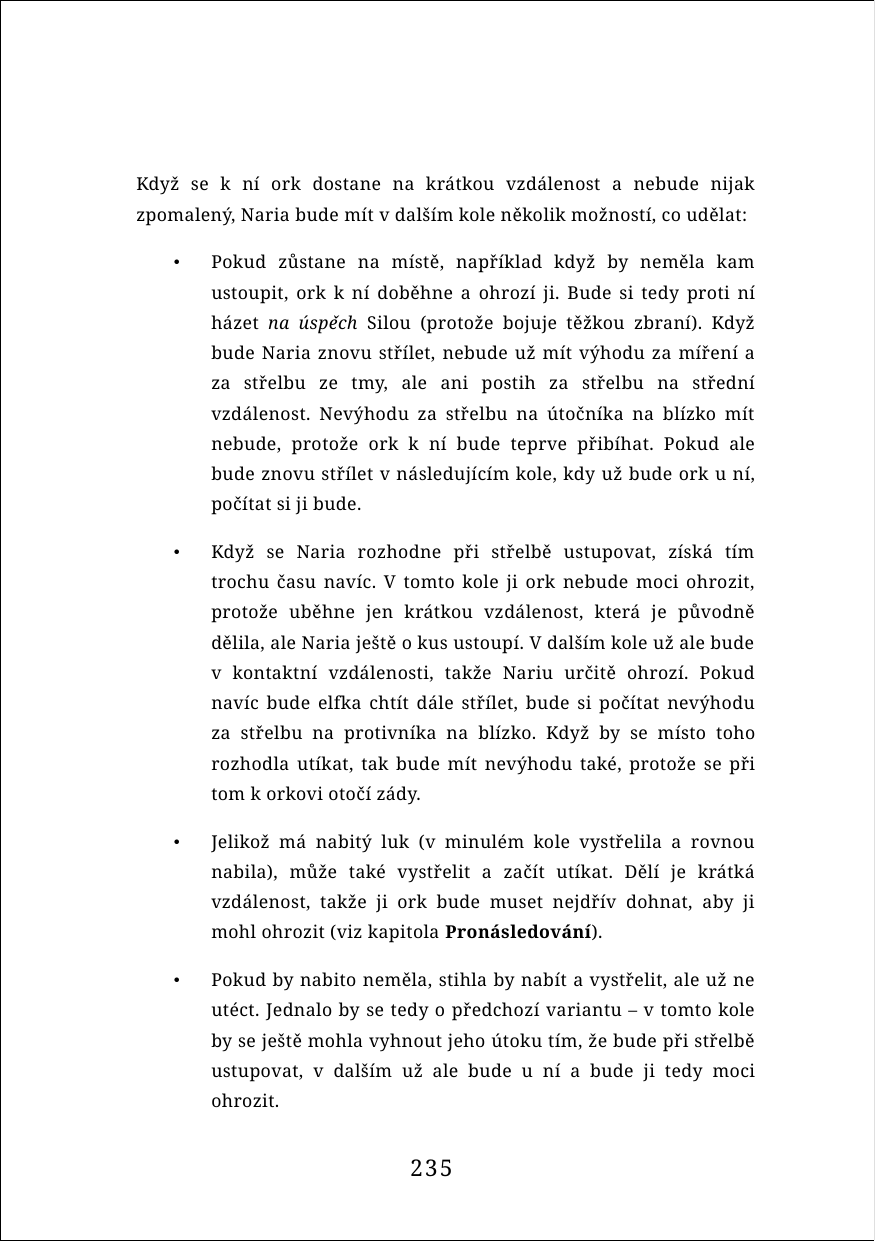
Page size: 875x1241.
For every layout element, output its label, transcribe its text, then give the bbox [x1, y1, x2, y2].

list Pokud zůstane na místě, například když by neměla kam ustoupit, ork k ní doběhne a ohrozí ji. Bude si tedy proti ní házet na úspěch Silou (protože bojuje těžkou zbraní). Když bude Naria znovu střílet, nebude už mít výhodu za míření a za střelbu ze tmy, ale ani postih za střelbu na střední vzdálenost. Nevýhodu za střelbu na útočníka na blízko mít nebude, protože ork k ní bude teprve přibíhat. Pokud ale bude znovu střílet v následujícím kole, kdy už bude ork u ní, počítat si ji bude. [173, 250, 756, 516]
text Když se k ní ork dostane na krátkou vzdálenost a nebude nijak zpomalený, Naria bude mít v dalším kole několik možností, co udělat: [136, 172, 756, 226]
list Když se Naria rozhodne při střelbě ustupovat, získá tím trochu času navíc. V tomto kole ji ork nebude moci ohrozit, protože uběhne jen krátkou vzdálenost, která je původně dělila, ale Naria ještě o kus ustoupí. V dalším kole už ale bude v kontaktní vzdálenosti, takže Nariu určitě ohrozí. Pokud navíc bude elfka chtít dále střílet, bude si počítat nevýhodu za střelbu na protivníka na blízko. Když by se místo toho rozhodla utíkat, tak bude mít nevýhodu také, protože se při tom k orkovi otočí zády. [173, 539, 756, 805]
list Jelikož má nabitý luk (v minulém kole vystřelila a rovnou nabila), může také vystřelit a začít utíkat. Dělí je krátká vzdálenost, takže ji ork bude muset nejdřív dohnat, aby ji mohl ohrozit (viz kapitola Pronásledování). [173, 829, 756, 944]
list Pokud by nabito neměla, stihla by nabít a vystřelit, ale už ne utéct. Jednalo by se tedy o předchozí variantu – v tomto kole by se ještě mohla vyhnout jeho útoku tím, že bude při střelbě ustupovat, v dalším už ale bude u ní a bude ji tedy moci ohrozit. [173, 968, 756, 1113]
